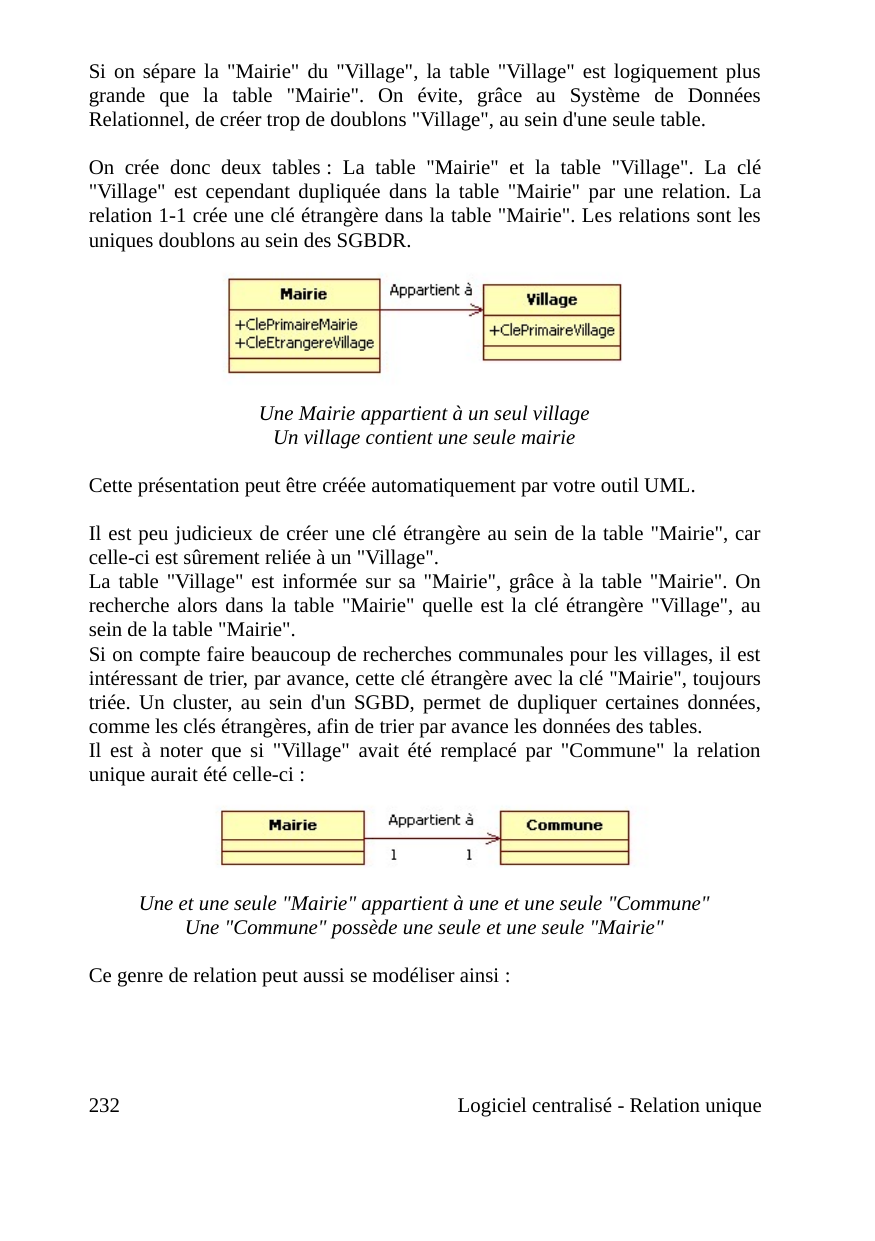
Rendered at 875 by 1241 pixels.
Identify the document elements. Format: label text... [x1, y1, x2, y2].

text Il est à noter que si "Village" avait été remplacé par "Commune" la relation unique aurait été celle-ci : [88, 738, 762, 786]
text Un village contient une seule mairie [88, 425, 762, 449]
text Une "Commune" possède une seule et une seule "Mairie" [88, 915, 762, 939]
text Une Mairie appartient à un seul village [88, 401, 762, 425]
picture [201, 251, 649, 401]
text On crée donc deux tables : La table "Mairie" et la table "Village". La clé "Village" est cependant dupliquée dans la table "Mairie" par une relation. La relation 1-1 crée une clé étrangère dans la table "Mairie". Les relations sont les uniques doublons au sein des SGBDR. [88, 155, 762, 252]
picture [193, 786, 658, 891]
text Une et une seule "Mairie" appartient à une et une seule "Commune" [88, 891, 762, 915]
text Ce genre de relation peut aussi se modéliser ainsi : [88, 963, 762, 987]
text Si on compte faire beaucoup de recherches communales pour les villages, il est intéressant de trier, par avance, cette clé étrangère avec la clé "Mairie", toujours triée. Un cluster, au sein d'un SGBD, permet de dupliquer certaines données, comme les clés étrangères, afin de trier par avance les données des tables. [88, 641, 762, 738]
text Il est peu judicieux de créer une clé étrangère au sein de la table "Mairie", car celle-ci est sûrement reliée à un "Village". [88, 521, 762, 569]
text Si on sépare la "Mairie" du "Village", la table "Village" est logiquement plus grande que la table "Mairie". On évite, grâce au Système de Données Relationnel, de créer trop de doublons "Village", au sein d'une seule table. [88, 59, 762, 131]
text Cette présentation peut être créée automatiquement par votre outil UML. [88, 473, 762, 497]
text La table "Village" est informée sur sa "Mairie", grâce à la table "Mairie". On recherche alors dans la table "Mairie" quelle est la clé étrangère "Village", au sein de la table "Mairie". [88, 569, 762, 641]
